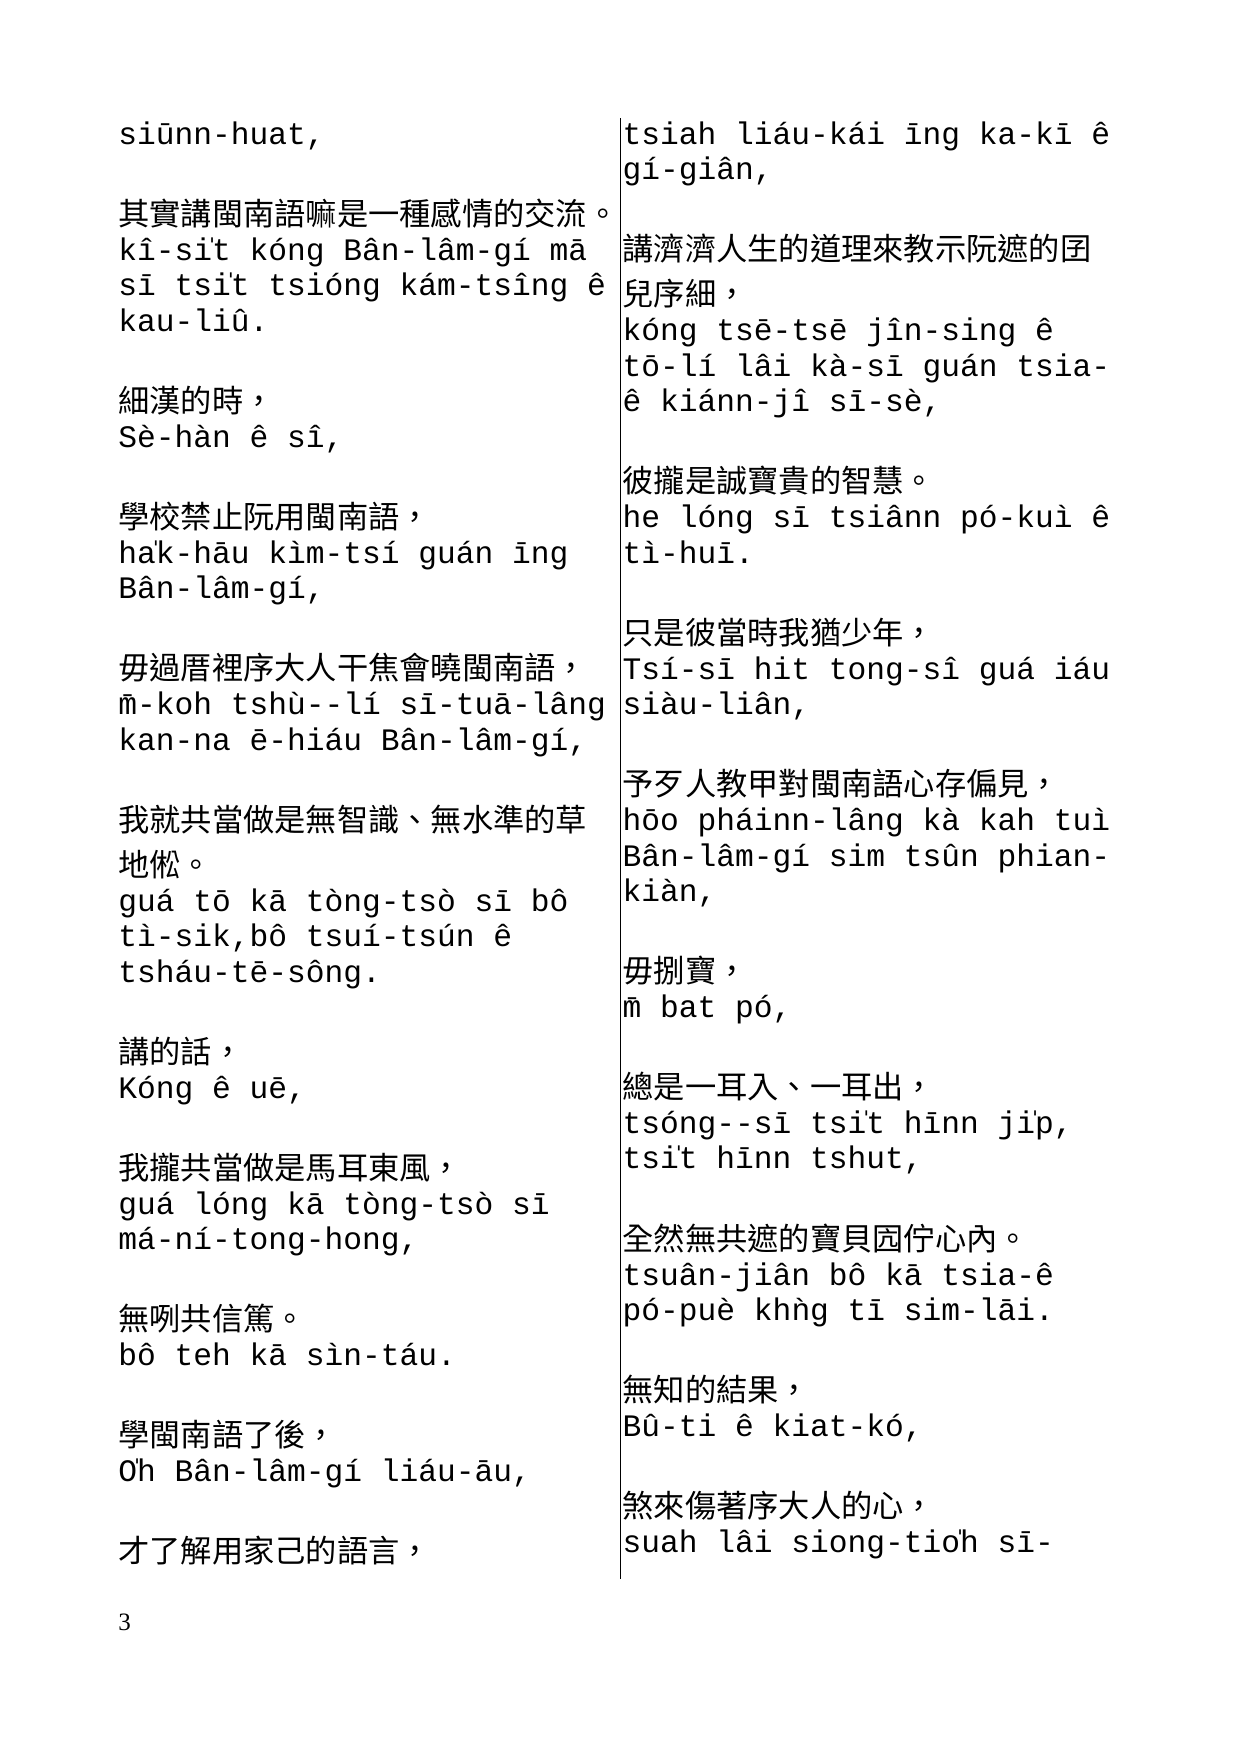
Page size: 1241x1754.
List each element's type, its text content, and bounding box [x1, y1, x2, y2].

text tsuân-jiân bô kā tsia-ê pó-puè khǹg tī sim-lāi. [622, 1259, 1122, 1330]
text m̄ bat pó, [622, 991, 1122, 1027]
text siūnn-huat, [118, 118, 618, 153]
text Sè-hàn ê sî, [118, 421, 618, 456]
text 只是彼當時我猶少年， [622, 608, 1122, 653]
text 細漢的時， [118, 376, 618, 421]
text m̄-koh tshù--lí sī-tuā-lâng kan-na ē-hiáu Bân-lâm-gí, [118, 688, 618, 759]
text 我就共當做是無智識、無水準的草地倯。 [118, 795, 618, 885]
text 才了解用家己的語言， [118, 1526, 618, 1572]
text tsiah liáu-kái īng ka-kī ê gí-giân, [622, 118, 1122, 189]
text ha̍k-hāu kìm-tsí guán īng Bân-lâm-gí, [118, 537, 618, 608]
text Tsí-sī hit tong-sî guá iáu siàu-liân, [622, 653, 1122, 724]
text 彼攏是誠寶貴的智慧。 [622, 456, 1122, 502]
text suah lâi siong-tio̍h sī- [622, 1526, 1122, 1562]
text kóng tsē-tsē jîn-sing ê tō-lí lâi kà-sī guán tsia-ê kiánn-jî sī-sè, [622, 315, 1122, 421]
text Bû-ti ê kiat-kó, [622, 1410, 1122, 1446]
text O̍h Bân-lâm-gí liáu-āu, [118, 1456, 618, 1491]
text kî-si̍t kóng Bân-lâm-gí mā sī tsi̍t tsióng kám-tsîng ê kau-liû. [118, 234, 618, 340]
text 予歹人教甲對閩南語心存偏見， [622, 759, 1122, 804]
text 講的話， [118, 1027, 618, 1072]
text guá tō kā tòng-tsò sī bô tì-sik,bô tsuí-tsún ê tsháu-tē-sông. [118, 885, 618, 991]
text bô teh kā sìn-táu. [118, 1339, 618, 1375]
text 煞來傷著序大人的心， [622, 1481, 1122, 1526]
text Kóng ê uē, [118, 1072, 618, 1107]
text 全然無共遮的寶貝囥佇心內。 [622, 1214, 1122, 1259]
text 我攏共當做是馬耳東風， [118, 1143, 618, 1188]
text 學閩南語了後， [118, 1410, 618, 1456]
text 講濟濟人生的道理來教示阮遮的囝兒序細， [622, 224, 1122, 315]
text 無咧共信篤。 [118, 1294, 618, 1339]
text 學校禁止阮用閩南語， [118, 492, 618, 537]
text 毋捌寶， [622, 946, 1122, 991]
text 總是一耳入、一耳出， [622, 1062, 1122, 1107]
text guá lóng kā tòng-tsò sī má-ní-tong-hong, [118, 1188, 618, 1259]
text 毋過厝裡序大人干焦會曉閩南語， [118, 643, 618, 688]
text he lóng sī tsiânn pó-kuì ê tì-huī. [622, 502, 1122, 572]
text 其實講閩南語嘛是一種感情的交流。 [118, 189, 618, 234]
text tsóng--sī tsi̍t hīnn ji̍p, tsi̍t hīnn tshut, [622, 1107, 1122, 1178]
text hōo pháinn-lâng kà kah tuì Bân-lâm-gí sim tsûn phian-kiàn, [622, 804, 1122, 911]
text 無知的結果， [622, 1365, 1122, 1410]
